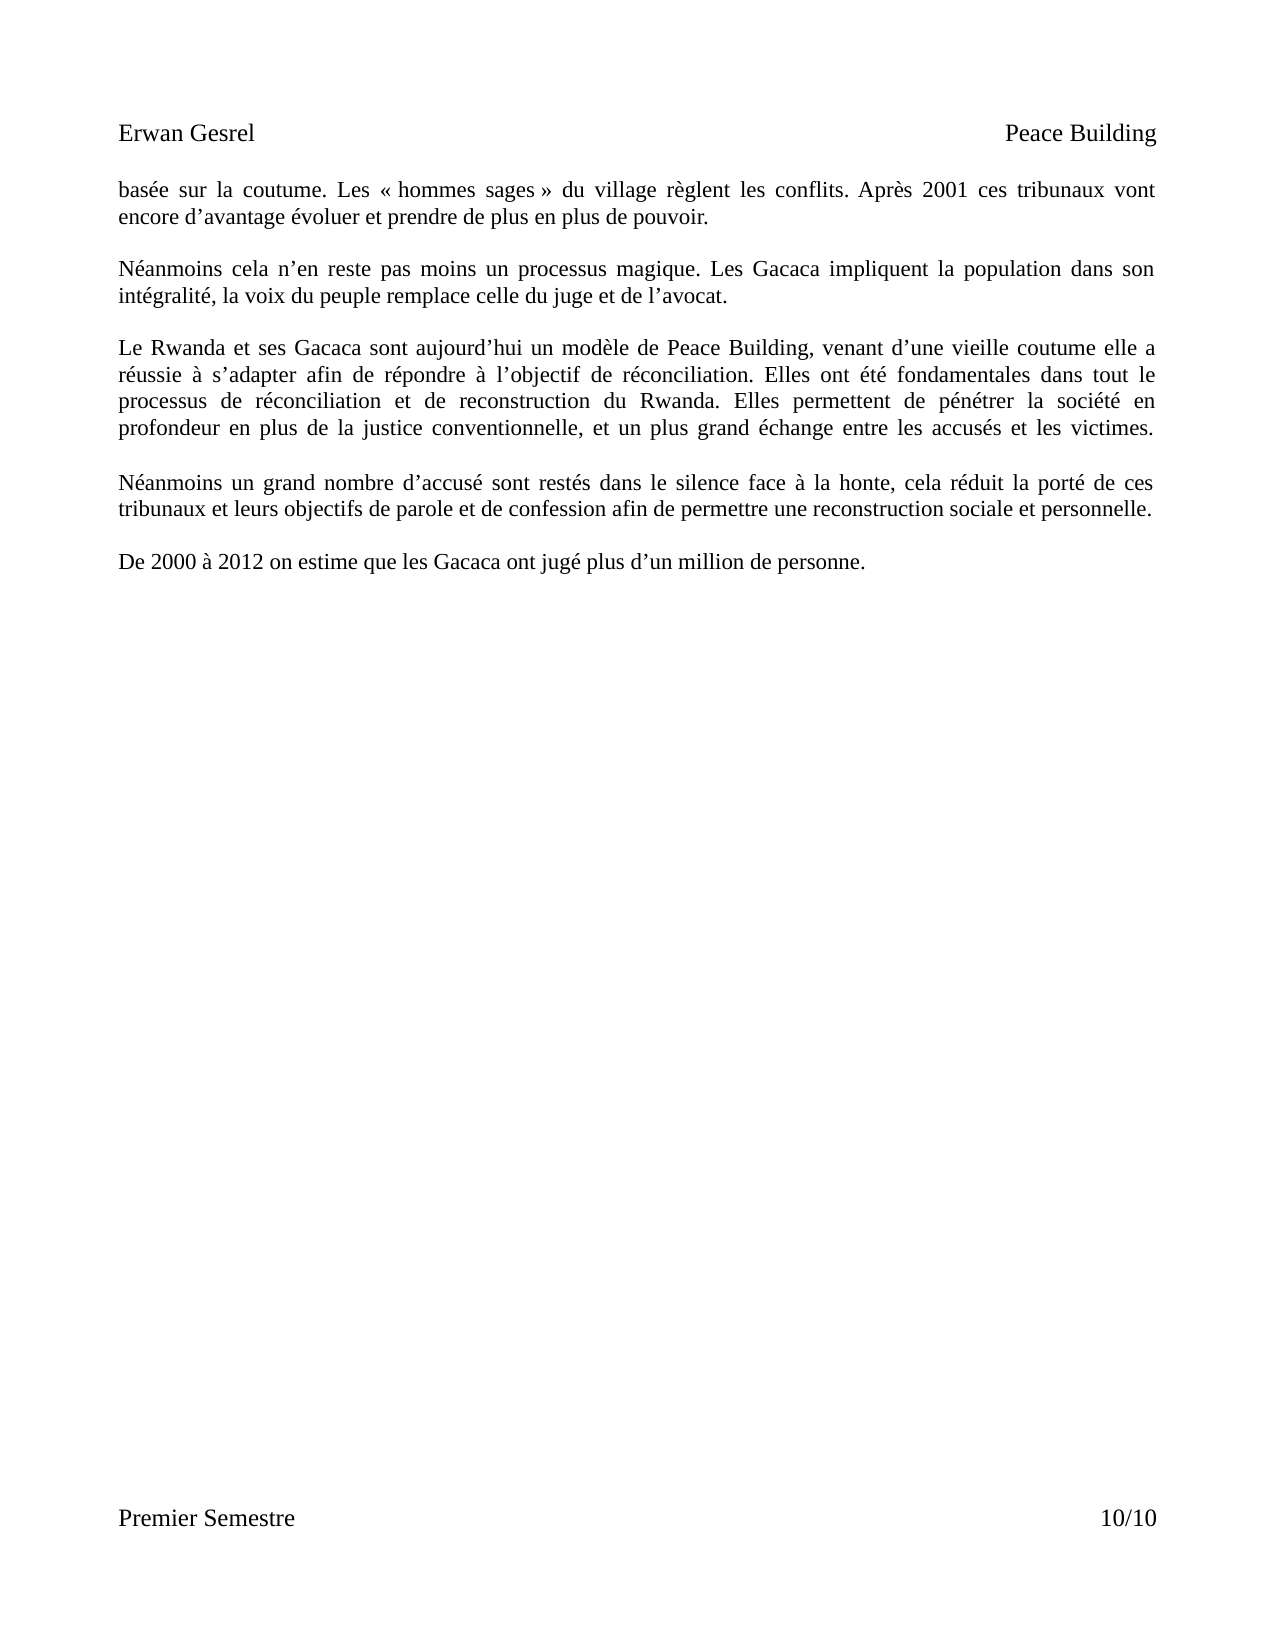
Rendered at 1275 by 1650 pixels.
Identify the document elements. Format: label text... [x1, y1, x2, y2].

text Néanmoins cela n’en reste pas moins un processus magique. Les Gacaca impliquent la population dans son intégralité, la voix du peuple remplace celle du juge et de l’avocat. [118, 255, 1157, 308]
text basée sur la coutume. Les « hommes sages » du village règlent les conflits. Après 2001 ces tribunaux vont encore d’avantage évoluer et prendre de plus en plus de pouvoir. [118, 176, 1157, 229]
text Néanmoins un grand nombre d’accusé sont restés dans le silence face à la honte, cela réduit la porté de ces tribunaux et leurs objectifs de parole et de confession afin de permettre une reconstruction sociale et personnelle. [118, 469, 1157, 521]
text Le Rwanda et ses Gacaca sont aujourd’hui un modèle de Peace Building, venant d’une vieille coutume elle a réussie à s’adapter afin de répondre à l’objectif de réconciliation. Elles ont été fondamentales dans tout le processus de réconciliation et de reconstruction du Rwanda. Elles permettent de pénétrer la société en profondeur en plus de la justice conventionnelle, et un plus grand échange entre les accusés et les victimes. [118, 334, 1157, 469]
text De 2000 à 2012 on estime que les Gacaca ont jugé plus d’un million de personne. [118, 548, 1157, 574]
